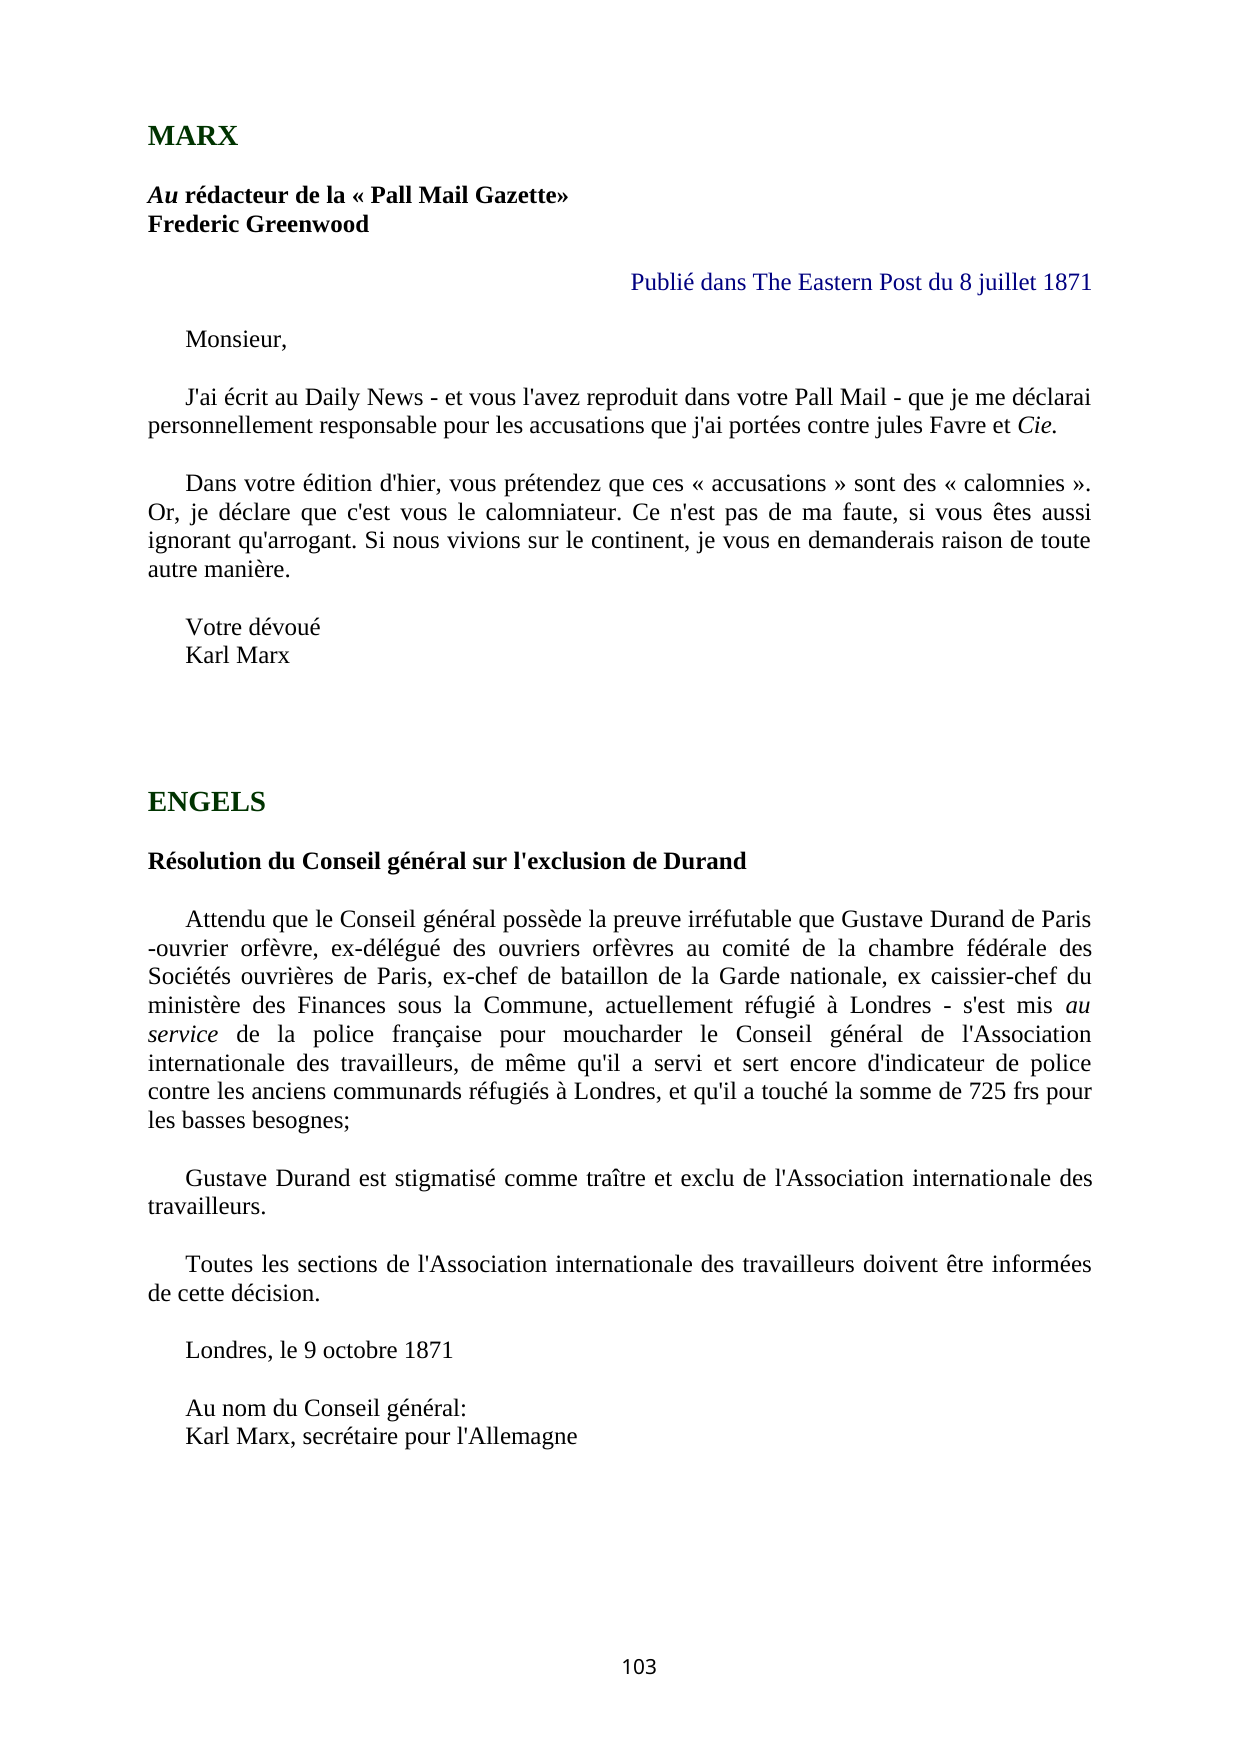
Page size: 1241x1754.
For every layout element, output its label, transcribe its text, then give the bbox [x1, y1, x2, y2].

text Karl Marx, secrétaire pour l'Allemagne [148, 1421, 1093, 1450]
text Dans votre édition d'hier, vous prétendez que ces « accusations » sont des « calomnies ». Or, je déclare que c'est vous le calomniateur. Ce n'est pas de ma faute, si vous êtes aussi ignorant qu'arrogant. Si nous vivions sur le continent, je vous en demanderais raison de toute autre manière. [148, 468, 1093, 583]
text Attendu que le Conseil général possède la preuve irréfutable que Gustave Durand de Paris -ouvrier orfèvre, ex-délégué des ouvriers orfèvres au comité de la chambre fédérale des Sociétés ouvrières de Paris, ex-chef de bataillon de la Garde nationale, ex caissier-chef du ministère des Finances sous la Commune, actuellement réfugié à Londres - s'est mis au service de la police française pour moucharder le Conseil général de l'Association internationale des travailleurs, de même qu'il a servi et sert encore d'indicateur de police contre les anciens communards réfugiés à Londres, et qu'il a touché la somme de 725 frs pour les basses besognes; [148, 904, 1093, 1134]
text J'ai écrit au Daily News - et vous l'avez reproduit dans votre Pall Mail - que je me déclarai personnellement responsable pour les accusations que j'ai portées contre jules Favre et Cie. [148, 382, 1093, 439]
text Au rédacteur de la « Pall Mail Gazette» [148, 180, 1093, 209]
text MARX [148, 118, 1093, 152]
text Toutes les sections de l'Association internationale des travailleurs doivent être informées de cette décision. [148, 1249, 1093, 1306]
text Monsieur, [148, 324, 1093, 353]
text Publié dans The Eastern Post du 8 juillet 1871 [148, 267, 1093, 295]
text ENGELS [148, 784, 1093, 818]
text Gustave Durand est stigmatisé comme traître et exclu de l'Association internatio­nale des travailleurs. [148, 1163, 1093, 1220]
text Londres, le 9 octobre 1871 [148, 1335, 1093, 1364]
text Au nom du Conseil général: [148, 1393, 1093, 1421]
text Résolution du Conseil général sur l'exclusion de Durand [148, 846, 1093, 875]
text Frederic Greenwood [148, 209, 1093, 238]
text Karl Marx [148, 640, 1093, 669]
text Votre dévoué [148, 612, 1093, 640]
